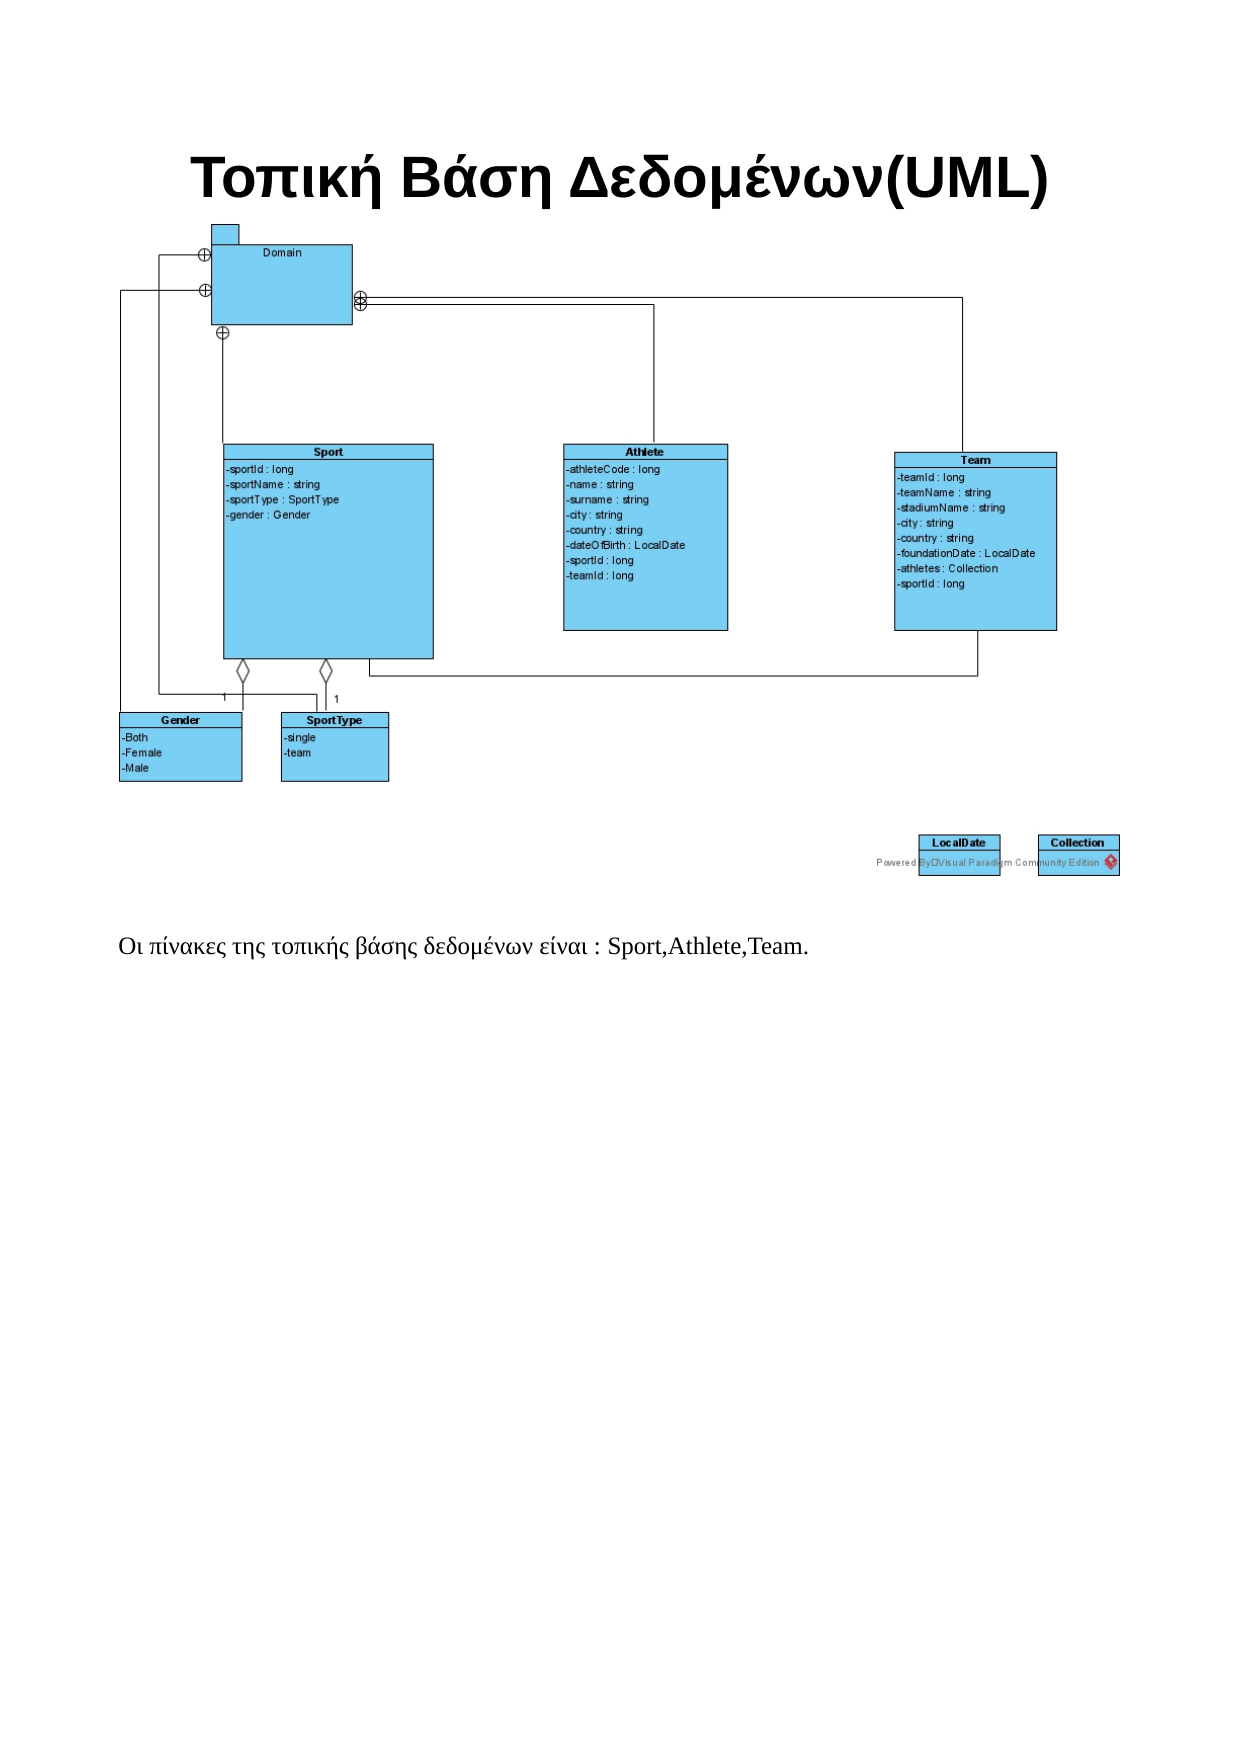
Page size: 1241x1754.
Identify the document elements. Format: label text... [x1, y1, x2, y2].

picture [118, 222, 1123, 879]
title Τοπική Βάση Δεδομένων(UML) [118, 143, 1122, 210]
text Οι πίνακες της τοπικής βάσης δεδομένων είναι : Sport,Athlete,Team. [118, 931, 1122, 959]
